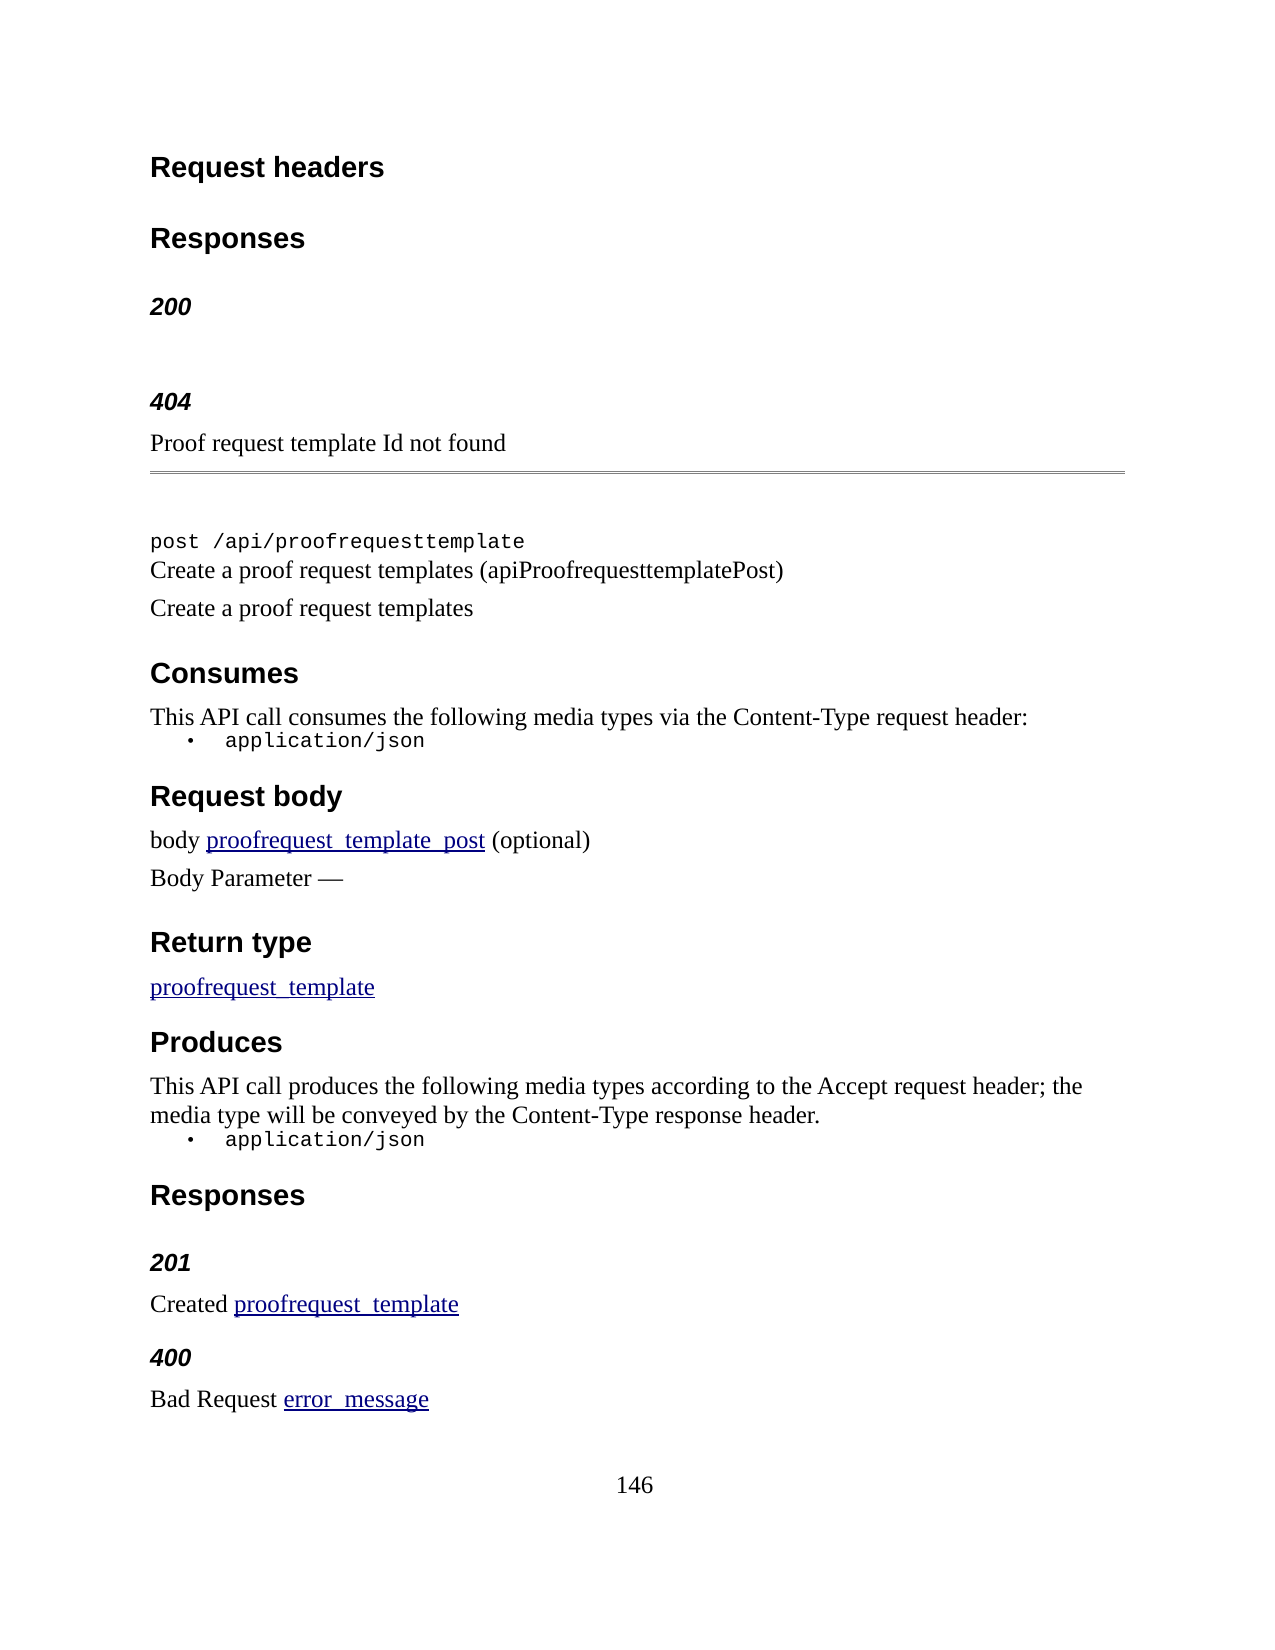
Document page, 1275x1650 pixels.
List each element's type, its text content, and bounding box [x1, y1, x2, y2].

text Bad Request error_message [150, 1384, 1125, 1413]
subtitle Return type [150, 926, 1125, 959]
subtitle 404 [150, 387, 1125, 415]
text Create a proof request templates [150, 593, 1125, 622]
text This API call produces the following media types according to the Accept request header; the media type will be conveyed by the Content-Type response header. [150, 1071, 1125, 1129]
text Body Parameter — [150, 863, 1125, 892]
subtitle 201 [150, 1248, 1125, 1277]
subtitle Produces [150, 1025, 1125, 1059]
list application/json [187, 1129, 1125, 1152]
list application/json [187, 730, 1125, 754]
subtitle 400 [150, 1343, 1125, 1372]
text proofrequest_template [150, 972, 1125, 1000]
subtitle Request body [150, 779, 1125, 813]
subtitle Consumes [150, 656, 1125, 689]
text Created proofrequest_template [150, 1289, 1125, 1318]
text body proofrequest_template_post (optional) [150, 825, 1125, 854]
text Proof request template Id not found [150, 428, 1125, 457]
text post /api/proofrequesttemplate [150, 532, 1125, 555]
subtitle Responses [150, 1177, 1125, 1211]
text This API call consumes the following media types via the Content-Type request header: [150, 702, 1125, 730]
subtitle Responses [150, 221, 1125, 254]
text Create a proof request templates (apiProofrequesttemplatePost) [150, 555, 1125, 584]
subtitle Request headers [150, 150, 1125, 183]
subtitle 200 [150, 292, 1125, 321]
